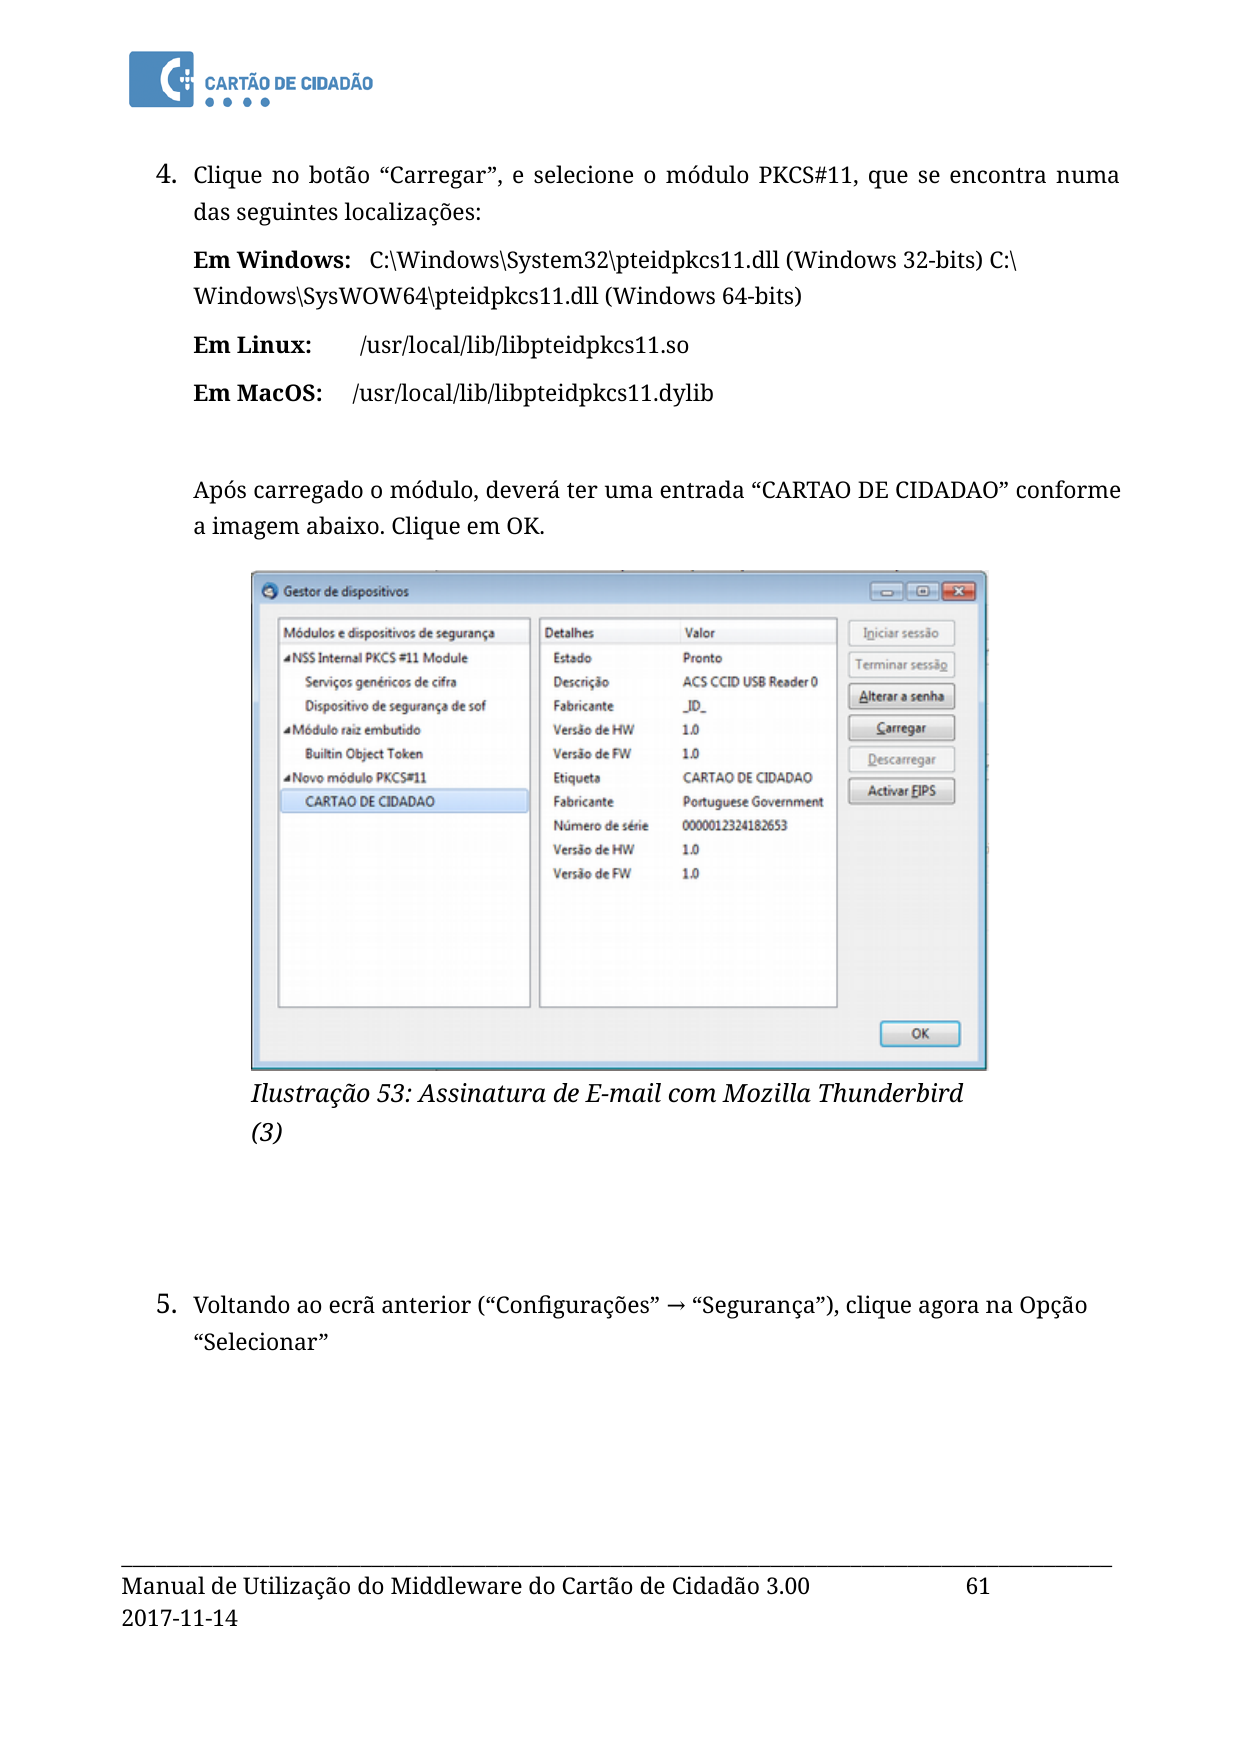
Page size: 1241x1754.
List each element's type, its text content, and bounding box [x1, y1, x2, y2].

list Após carregado o módulo, deverá ter uma entrada “CARTAO DE CIDADAO” conforme a imagem abaixo. Clique em OK. [156, 474, 1122, 541]
picture [251, 570, 990, 1071]
picture [127, 45, 420, 115]
list Em Linux: /usr/local/lib/libpteidpkcs11.so [156, 328, 1122, 360]
list Voltando ao ecrã anterior (“Configurações” → “Segurança”), clique agora na Opção “Selecionar” [156, 1285, 1122, 1358]
text Ilustração 53: Assinatura de E-mail com Mozilla Thunderbird (3) [251, 1071, 989, 1149]
list Clique no botão “Carregar”, e selecione o módulo PKCS#11, que se encontra numa das seguintes localizações: [156, 154, 1122, 227]
list Em Windows: C:\Windows\System32\pteidpkcs11.dll (Windows 32-bits) C:\Windows\SysWOW64\pteidpkcs11.dll (Windows 64-bits) [156, 244, 1122, 311]
list Em MacOS: /usr/local/lib/libpteidpkcs11.dylib [156, 377, 1122, 408]
